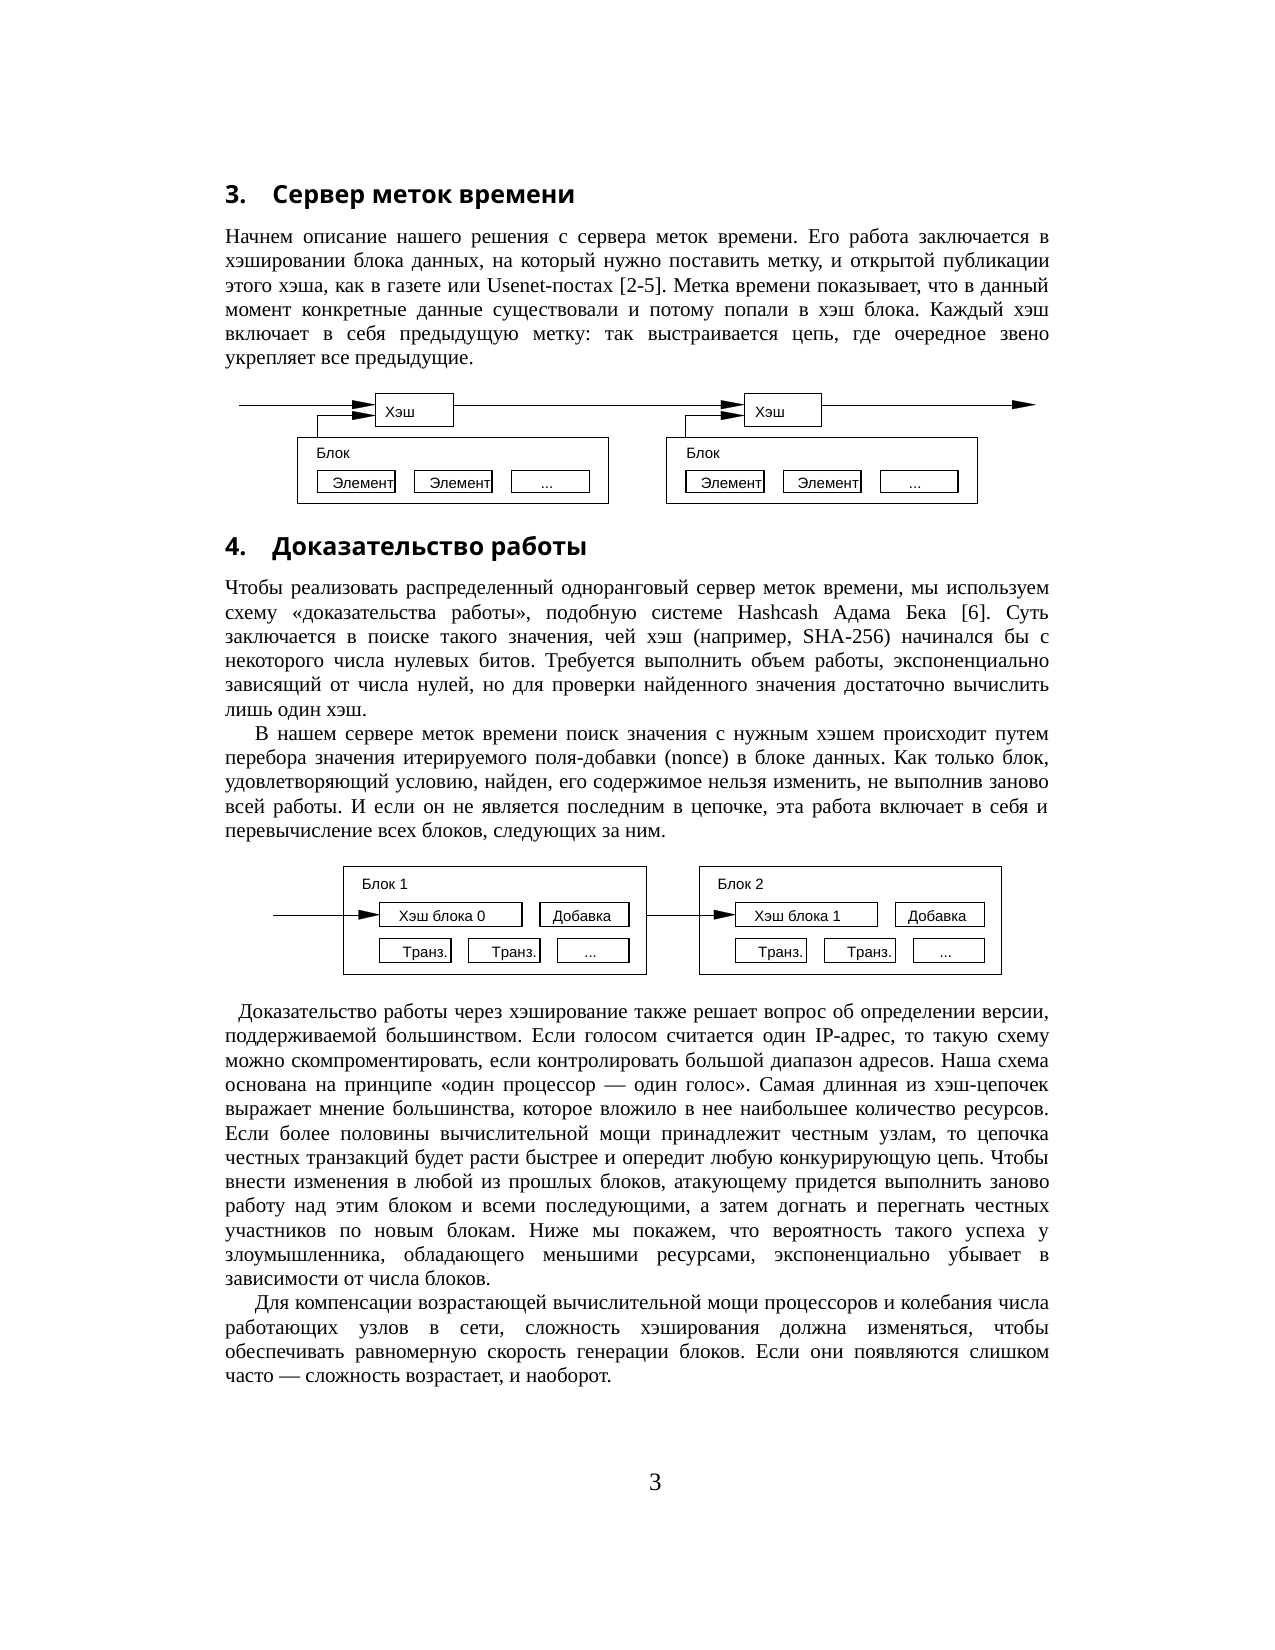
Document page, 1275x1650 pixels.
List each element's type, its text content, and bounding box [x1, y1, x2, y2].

text Для компенсации возрастающей вычислительной мощи процессоров и колебания числа работающих узлов в сети, сложность хэширования должна изменяться, чтобы обеспечивать равномерную скорость генерации блоков. Если они появляются слишком часто — сложность возрастает, и наоборот. [225, 1290, 1050, 1387]
text В нашем сервере меток времени поиск значения с нужным хэшем происходит путем перебора значения итерируемого поля-добавки (nonce) в блоке данных. Как только блок, удовлетворяющий условию, найден, его содержимое нельзя изменить, не выполнив заново всей работы. И если он не является последним в цепочке, эта работа включает в себя и перевычисление всех блоков, следующих за ним. [225, 721, 1050, 842]
text Чтобы реализовать распределенный одноранговый сервер меток времени, мы используем схему «доказательства работы», подобную системе Hashcash Адама Бека [6]. Суть заключается в поиске такого значения, чей хэш (например, SHA-256) начинался бы с некоторого числа нулевых битов. Требуется выполнить объем работы, экспоненциально зависящий от числа нулей, но для проверки найденного значения достаточно вычислить лишь один хэш. [225, 575, 1050, 721]
subtitle 3. Сервер меток времени [225, 177, 1050, 211]
subtitle 4. Доказательство работы [225, 528, 1050, 563]
text Доказательство работы через хэширование также решает вопрос об определении версии, поддерживаемой большинством. Если голосом считается один IP-адрес, то такую схему можно скомпроментировать, если контролировать большой диапазон адресов. Наша схема основана на принципе «один процессор — один голос». Самая длинная из хэш-цепочек выражает мнение большинства, которое вложило в нее наибольшее количество ресурсов. Если более половины вычислительной мощи принадлежит честным узлам, то цепочка честных транзакций будет расти быстрее и опередит любую конкурирующую цепь. Чтобы внести изменения в любой из прошлых блоков, атакующему придется выполнить заново работу над этим блоком и всеми последующими, а затем догнать и перегнать честных участников по новым блокам. Ниже мы покажем, что вероятность такого успеха у злоумышленника, обладающего меньшими ресурсами, экспоненциально убывает в зависимости от числа блоков. [225, 999, 1050, 1290]
text Начнем описание нашего решения с сервера меток времени. Его работа заключается в хэшировании блока данных, на который нужно поставить метку, и открытой публикации этого хэша, как в газете или Usenet-постах [2-5]. Метка времени показывает, что в данный момент конкретные данные существовали и потому попали в хэш блока. Каждый хэш включает в себя предыдущую метку: так выстраивается цепь, где очередное звено укрепляет все предыдущие. [225, 224, 1050, 369]
